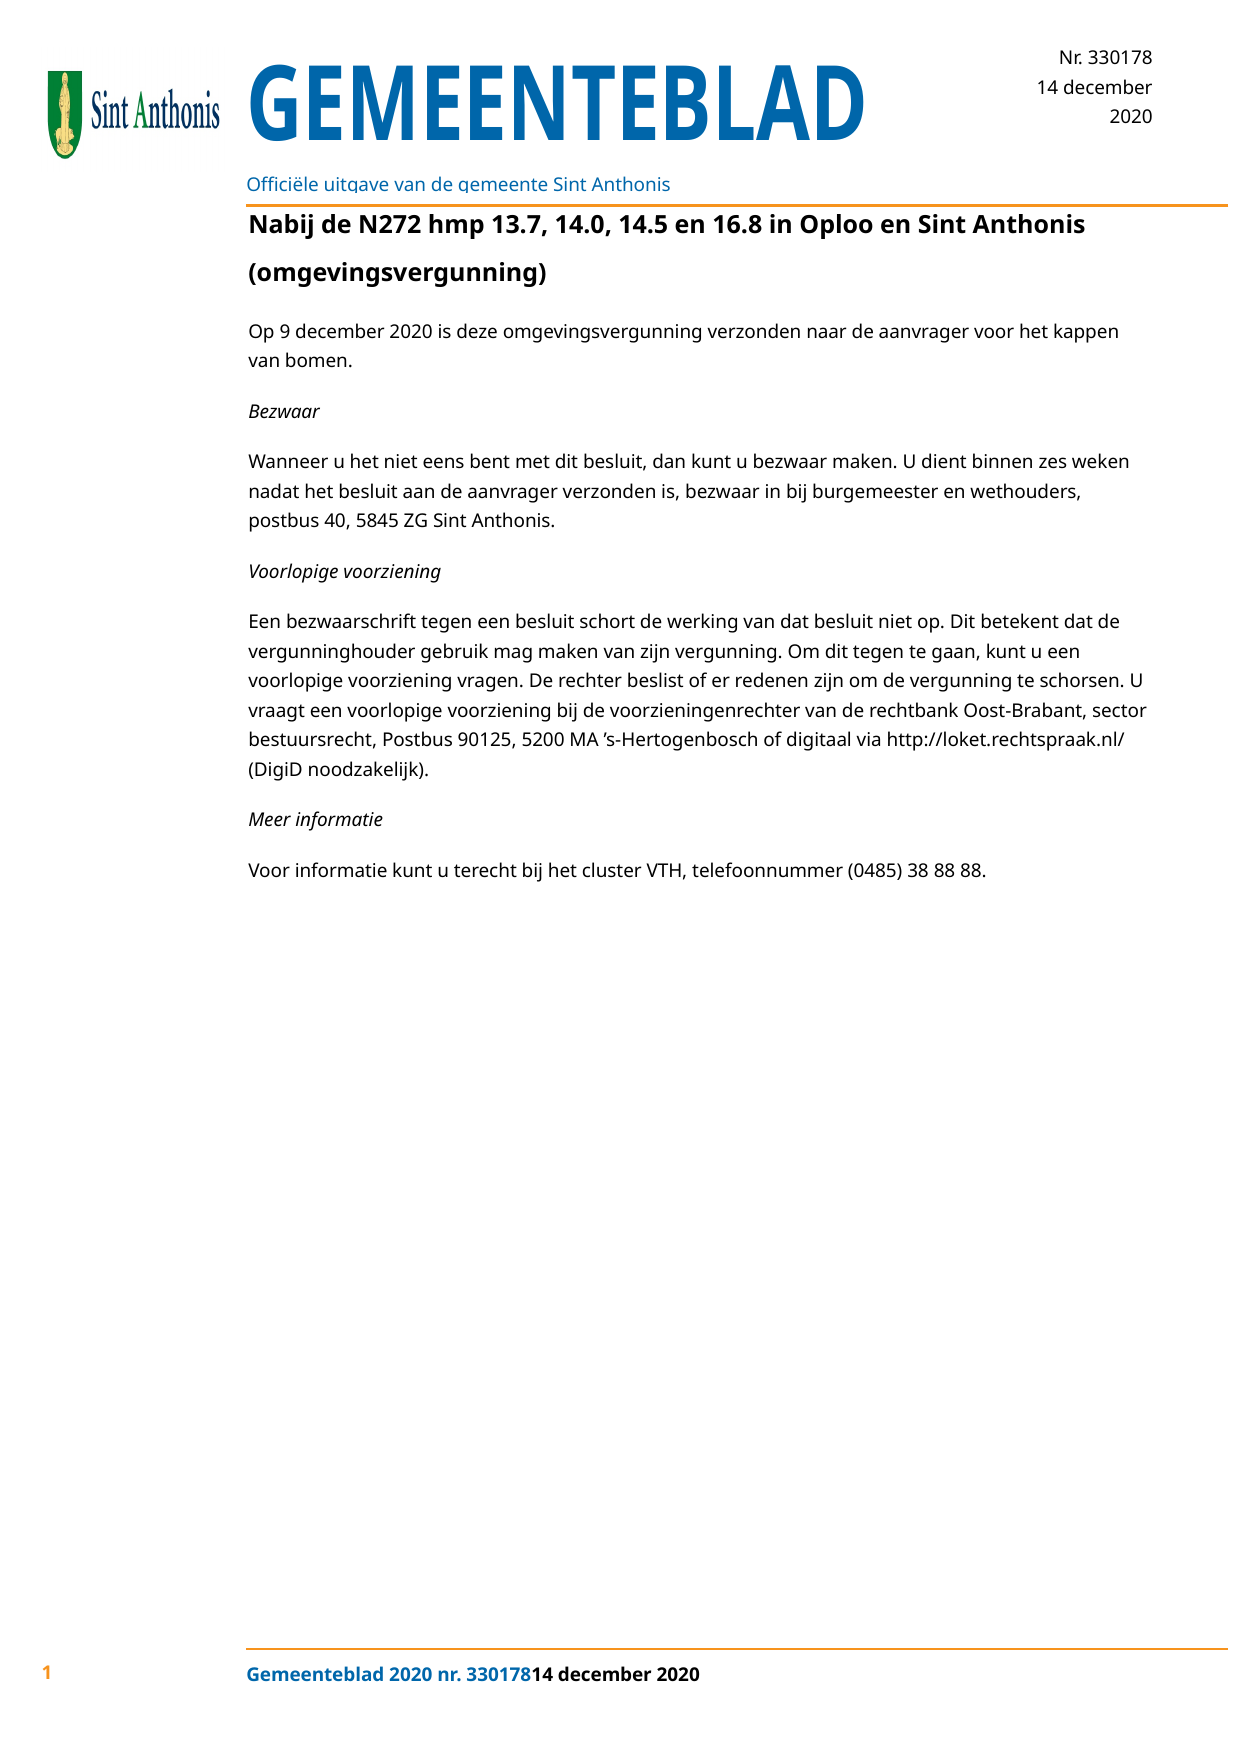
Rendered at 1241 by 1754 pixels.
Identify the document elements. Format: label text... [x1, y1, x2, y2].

text Nabij de N272 hmp 13.7, 14.0, 14.5 en 16.8 in Oploo en Sint Anthonis (omgevingsvergunning) [248, 207, 1152, 288]
text Een bezwaarschrift tegen een besluit schort de werking van dat besluit niet op. Dit betekent dat de vergunninghouder gebruik mag maken van zijn vergunning. Om dit tegen te gaan, kunt u een voorlopige voorziening vragen. De rechter beslist of er redenen zijn om de vergunning te schorsen. U vraagt een voorlopige voorziening bij de voorzieningenrechter van de rechtbank Oost-Brabant, sector bestuursrecht, Postbus 90125, 5200 MA ’s-Hertogenbosch of digitaal via http://loket.rechtspraak.nl/ (DigiD noodzakelijk). [248, 608, 1152, 782]
text Bezwaar [248, 398, 1152, 424]
text Voorlopige voorziening [248, 558, 1152, 584]
picture [41, 47, 231, 172]
text Voor informatie kunt u terecht bij het cluster VTH, telefoonnummer (0485) 38 88 88. [248, 857, 1152, 883]
text Meer informatie [248, 807, 1152, 832]
text Wanneer u het niet eens bent met dit besluit, dan kunt u bezwaar maken. U dient binnen zes weken nadat het besluit aan de aanvrager verzonden is, bezwaar in bij burgemeester en wethouders, postbus 40, 5845 ZG Sint Anthonis. [248, 448, 1152, 533]
text Op 9 december 2020 is deze omgevingsvergunning verzonden naar de aanvrager voor het kappen van bomen. [248, 318, 1152, 373]
